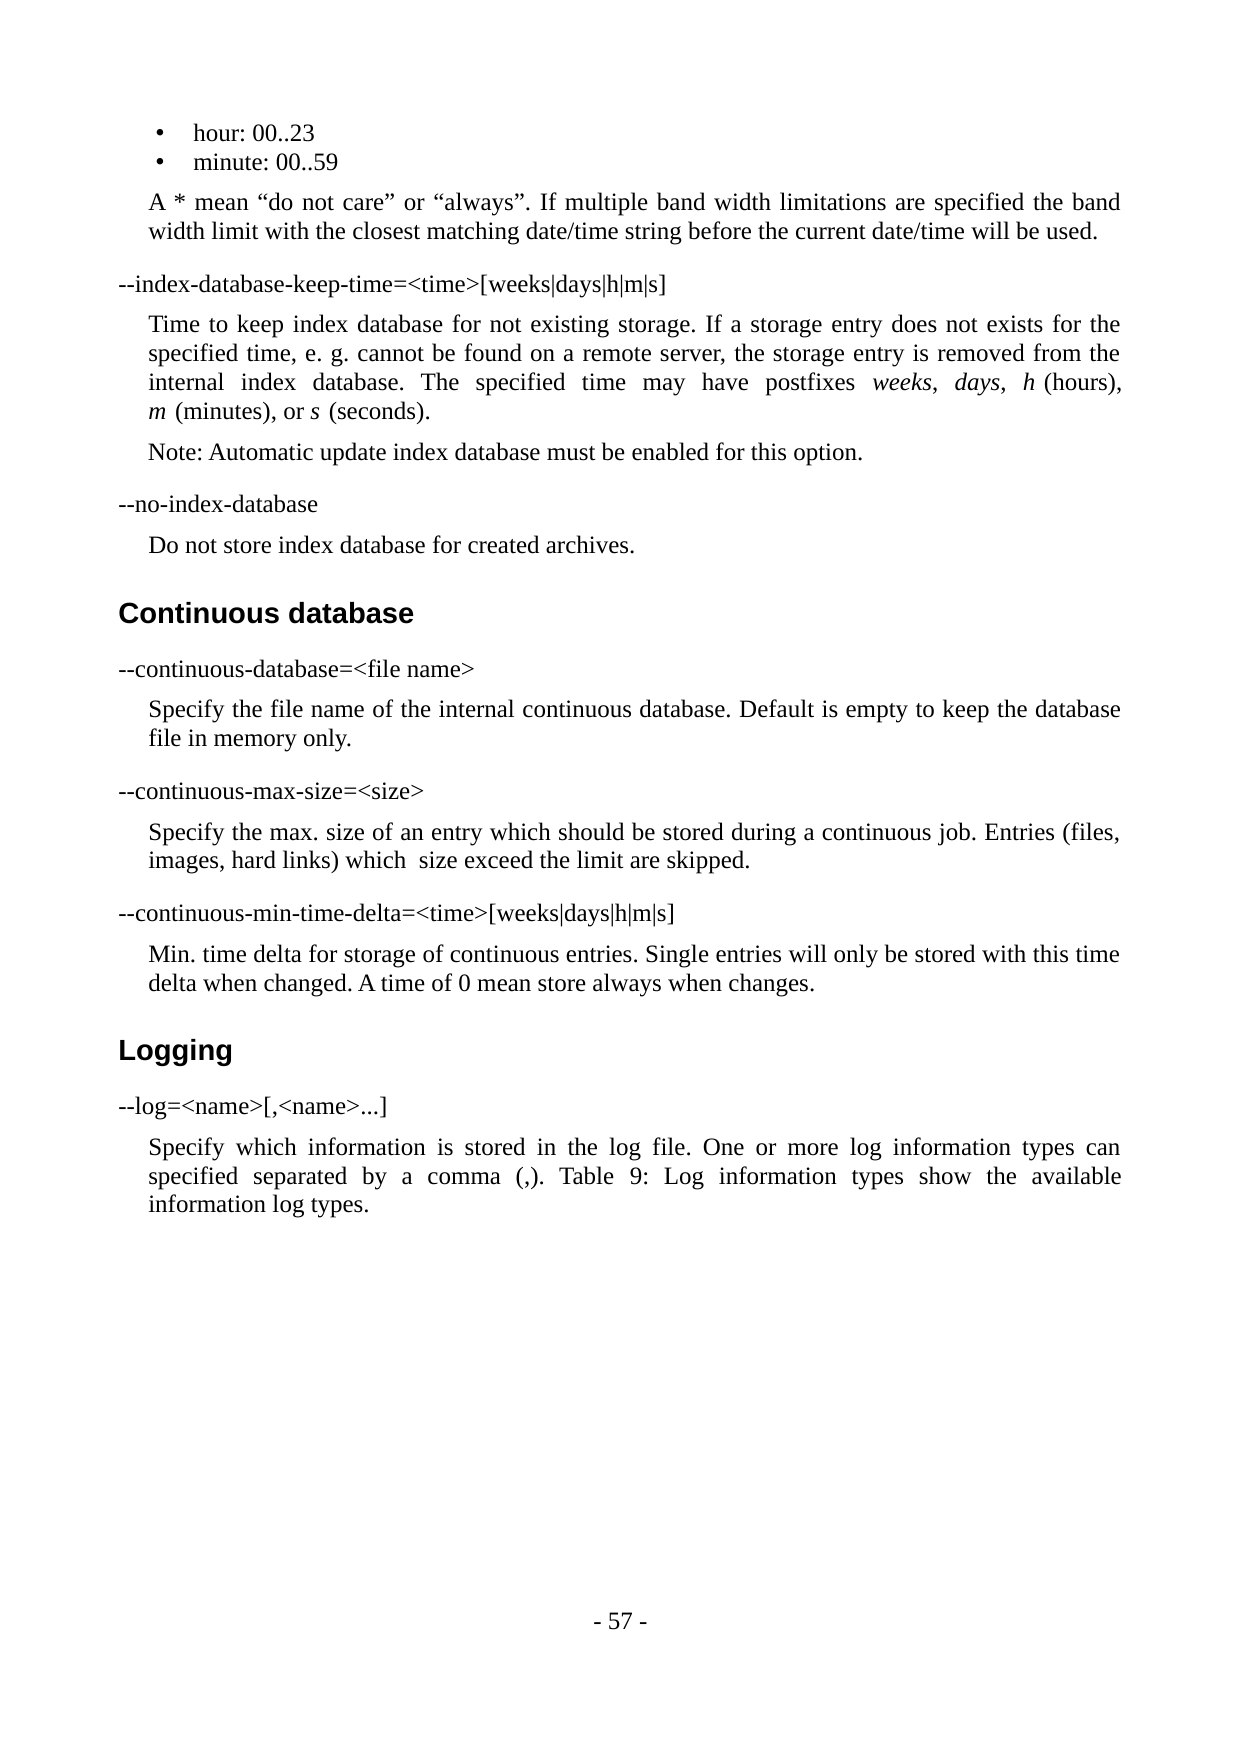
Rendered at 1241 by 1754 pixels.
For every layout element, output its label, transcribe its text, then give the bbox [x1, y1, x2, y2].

title --log=<name>[,<name>...] [118, 1091, 1122, 1120]
list hour: 00..23 [156, 118, 1122, 147]
list minute: 00..59 [156, 147, 1122, 176]
text Min. time delta for storage of continuous entries. Single entries will only be stored with this time delta when changed. A time of 0 mean store always when changes. [148, 939, 1122, 996]
title --continuous-max-size=<size> [118, 776, 1122, 805]
title ‑‑continuous-min-time-delta=<time>[weeks|days|h|m|s] [118, 898, 1122, 927]
text Specify the max. size of an entry which should be stored during a continuous job. Entries (files, images, hard links) which size exceed the limit are skipped. [148, 817, 1122, 874]
title --index-database-keep-time=<time>[weeks|days|h|m|s] [118, 269, 1122, 298]
text Note: Automatic update index database must be enabled for this option. [148, 437, 1122, 465]
subtitle Continuous database [118, 596, 1122, 629]
text Specify which information is stored in the log file. One or more log information types can specified separated by a comma (,). Table 9: Log information types show the available information log types. [148, 1132, 1122, 1218]
title --no-index-database [118, 489, 1122, 518]
title --continuous-database=<file name> [118, 654, 1122, 682]
text Specify the file name of the internal continuous database. Default is empty to keep the database file in memory only. [148, 694, 1122, 752]
text Time to keep index database for not existing storage. If a storage entry does not exists for the specified time, e. g. cannot be found on a remote server, the storage entry is removed from the internal index database. The specified time may have postfixes weeks, days, h (hours), m (minutes), or s (seconds). [148, 309, 1122, 424]
text A * mean “do not care” or “always”. If multiple band width limitations are specified the band width limit with the closest matching date/time string before the current date/time will be used. [148, 187, 1122, 245]
subtitle Logging [118, 1033, 1122, 1067]
text Do not store index database for created archives. [148, 530, 1122, 559]
